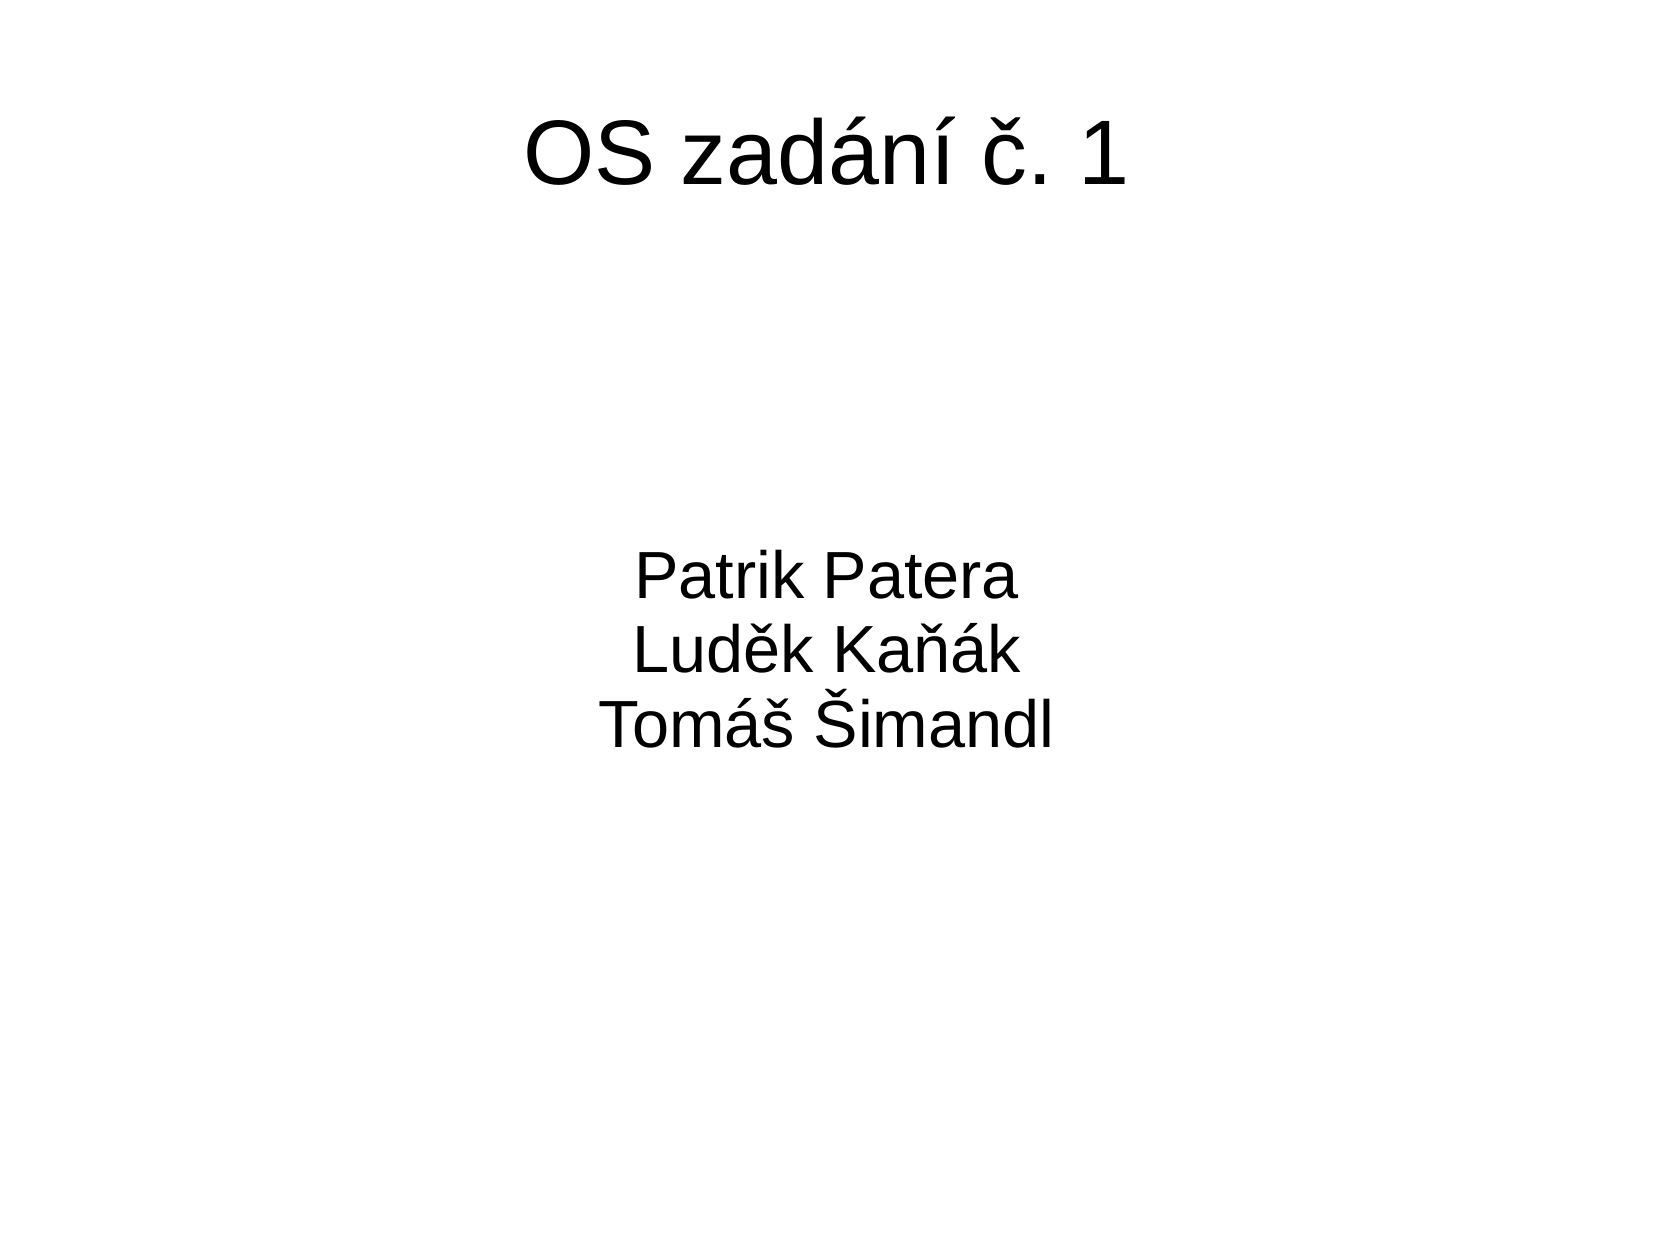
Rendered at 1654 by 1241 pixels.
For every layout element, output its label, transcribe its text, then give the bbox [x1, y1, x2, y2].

subtitle Patrik Patera Luděk Kaňák Tomáš Šimandl [82, 290, 1571, 1010]
title OS zadání č. 1 [82, 49, 1571, 257]
